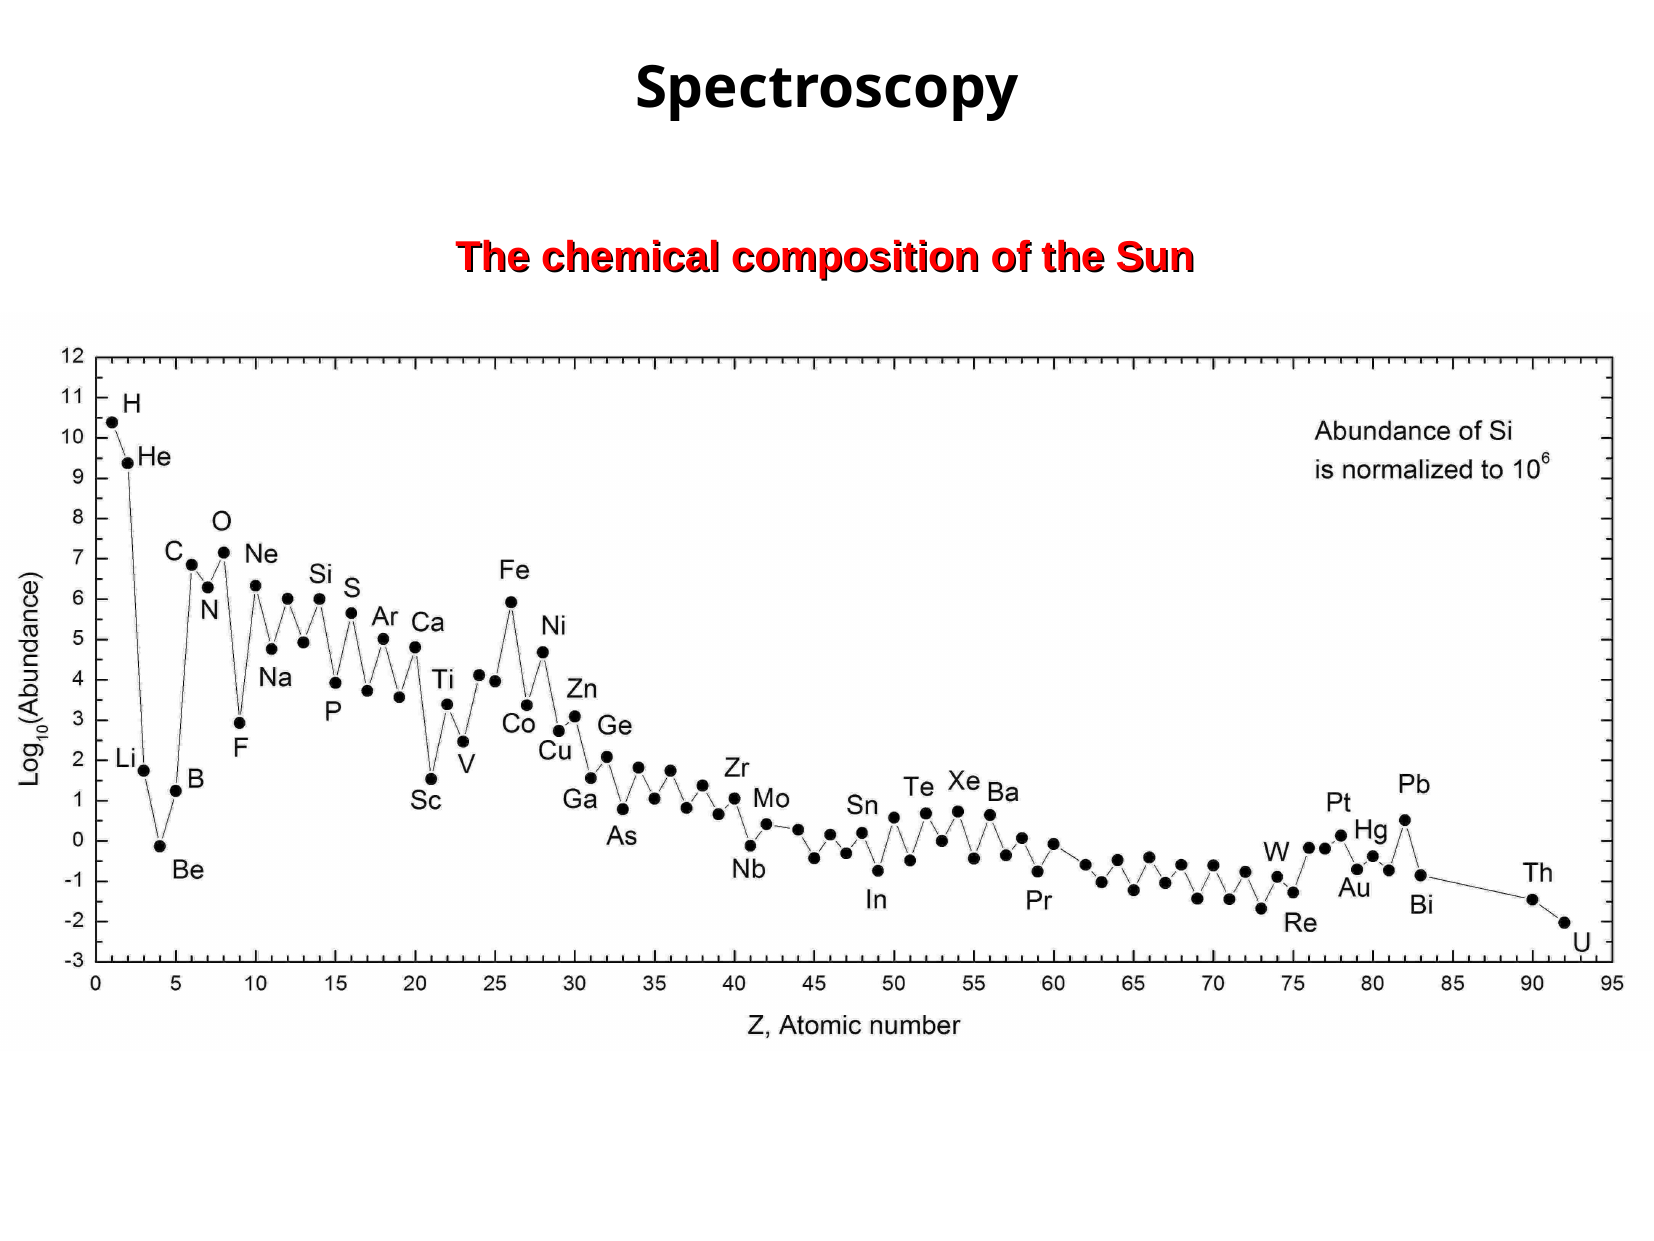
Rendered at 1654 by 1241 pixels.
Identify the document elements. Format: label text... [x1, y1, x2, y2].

picture [0, 312, 1654, 1051]
text_box The chemical composition of the Sun [112, 225, 1538, 312]
text_box Spectroscopy [0, 37, 1654, 121]
